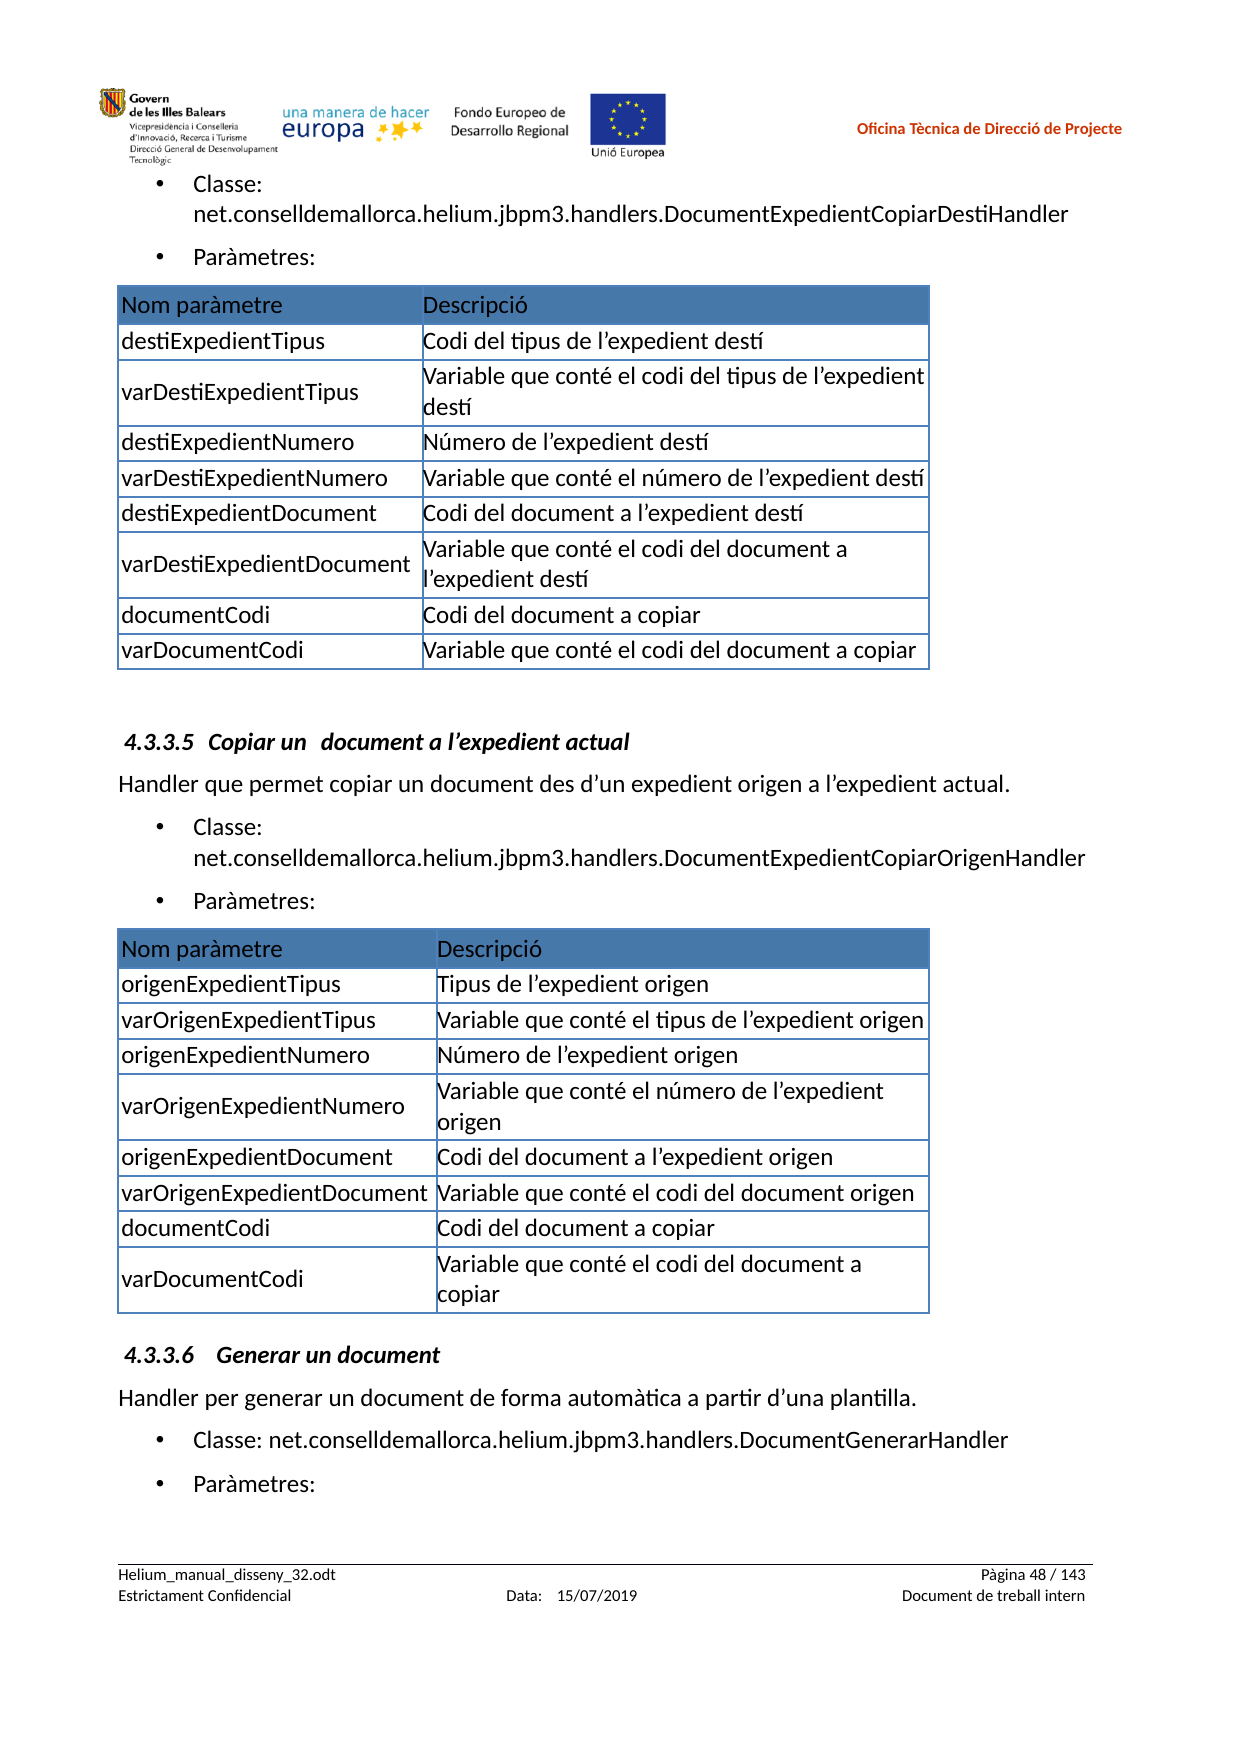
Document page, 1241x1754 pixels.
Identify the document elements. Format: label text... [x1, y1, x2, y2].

list Classe: net.conselldemallorca.helium.jbpm3.handlers.DocumentExpedientCopiarDestiHandler [156, 168, 1122, 229]
table_cell destiExpedientTipus [119, 325, 422, 358]
table_cell Variable que conté el codi del document a copiar [438, 1248, 928, 1312]
subtitle Copiar un document a l’expedient actual [118, 726, 1122, 756]
list Classe: net.conselldemallorca.helium.jbpm3.handlers.DocumentGenerarHandler [156, 1425, 1122, 1455]
table_cell Codi del document a l’expedient destí [424, 498, 928, 531]
table_header Nom paràmetre [119, 930, 436, 967]
table_cell Variable que conté el número de l’expedient origen [438, 1075, 928, 1139]
table_cell Codi del tipus de l’expedient destí [424, 325, 928, 358]
table_cell documentCodi [119, 1212, 436, 1246]
text Handler per generar un document de forma automàtica a partir d’una plantilla. [118, 1382, 1122, 1412]
table_cell origenExpedientDocument [119, 1141, 436, 1175]
list Classe: net.conselldemallorca.helium.jbpm3.handlers.DocumentExpedientCopiarOrigenHandler [156, 812, 1122, 873]
table_cell varOrigenExpedientNumero [119, 1075, 436, 1139]
table_cell Tipus de l’expedient origen [438, 969, 928, 1002]
table_cell Número de l’expedient origen [438, 1040, 928, 1073]
table_cell Codi del document a copiar [424, 599, 928, 633]
table_cell varDocumentCodi [119, 635, 422, 668]
table_cell varOrigenExpedientTipus [119, 1004, 436, 1038]
table_cell destiExpedientNumero [119, 427, 422, 460]
list Paràmetres: [156, 1468, 1122, 1498]
table_cell Variable que conté el codi del tipus de l’expedient destí [424, 361, 928, 424]
table_header Descripció [438, 930, 928, 967]
table_cell origenExpedientTipus [119, 969, 436, 1002]
table_cell varDocumentCodi [119, 1248, 436, 1312]
table_cell Número de l’expedient destí [424, 427, 928, 460]
table_cell Codi del document a l’expedient origen [438, 1141, 928, 1175]
table_cell Variable que conté el tipus de l’expedient origen [438, 1004, 928, 1038]
table_cell Codi del document a copiar [438, 1212, 928, 1246]
table_cell origenExpedientNumero [119, 1040, 436, 1073]
table_cell varDestiExpedientTipus [119, 361, 422, 424]
table_cell varDestiExpedientDocument [119, 533, 422, 597]
table_cell varDestiExpedientNumero [119, 462, 422, 496]
table_cell documentCodi [119, 599, 422, 633]
table_cell Variable que conté el codi del document a copiar [424, 635, 928, 668]
table_header Descripció [424, 287, 928, 323]
text Handler que permet copiar un document des d’un expedient origen a l’expedient actual. [118, 768, 1122, 799]
table_cell varOrigenExpedientDocument [119, 1177, 436, 1210]
picture [99, 87, 668, 166]
list Paràmetres: [156, 241, 1122, 272]
table_cell Variable que conté el codi del document origen [438, 1177, 928, 1210]
table_header Nom paràmetre [119, 287, 422, 323]
table_cell destiExpedientDocument [119, 498, 422, 531]
subtitle Generar un document [118, 1339, 1122, 1369]
table_cell Variable que conté el número de l’expedient destí [424, 462, 928, 496]
table_cell Variable que conté el codi del document a l’expedient destí [424, 533, 928, 597]
list Paràmetres: [156, 885, 1122, 916]
